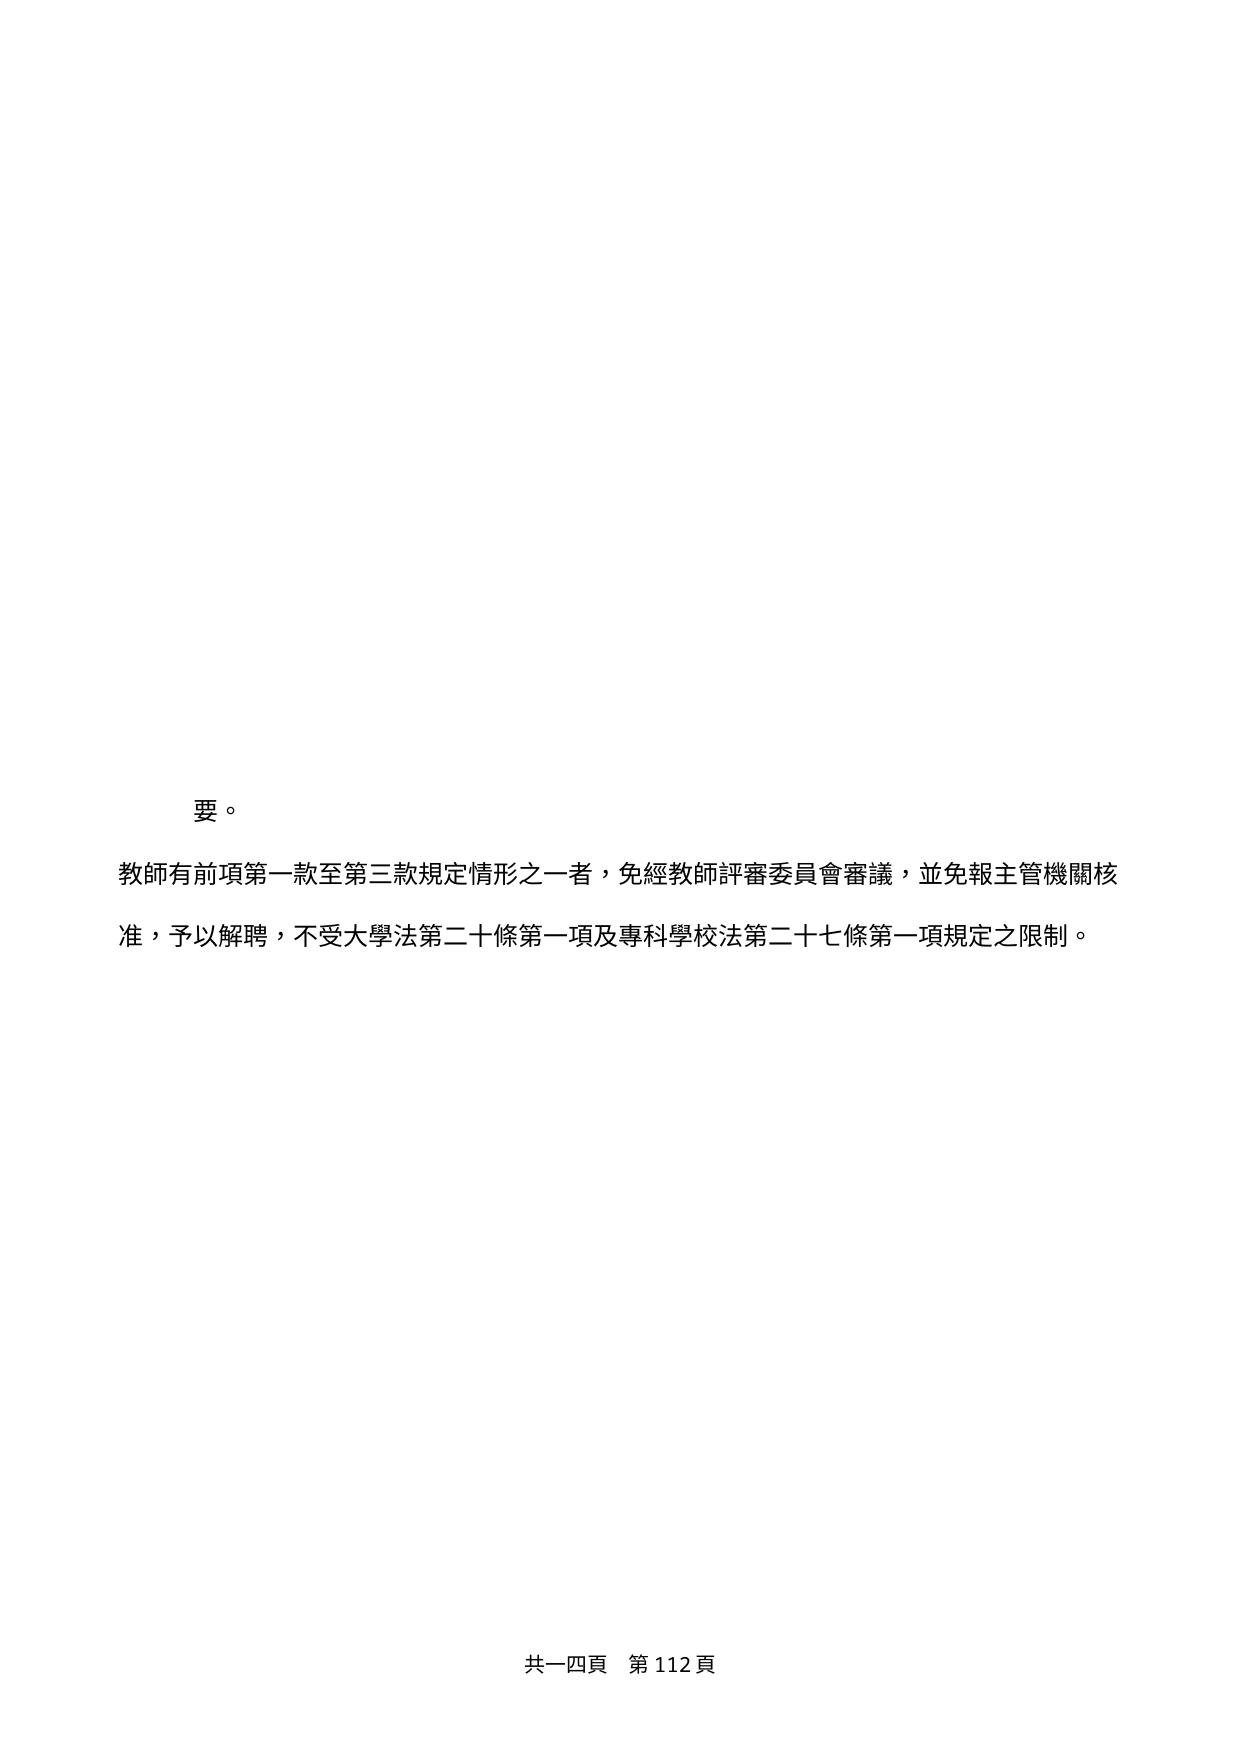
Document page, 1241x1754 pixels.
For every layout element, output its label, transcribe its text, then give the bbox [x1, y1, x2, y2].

text 要。 [118, 768, 1122, 831]
text 教師有前項第一款至第三款規定情形之一者，免經教師評審委員會審議，並免報主管機關核准，予以解聘，不受大學法第二十條第一項及專科學校法第二十七條第一項規定之限制。 [118, 831, 1122, 956]
